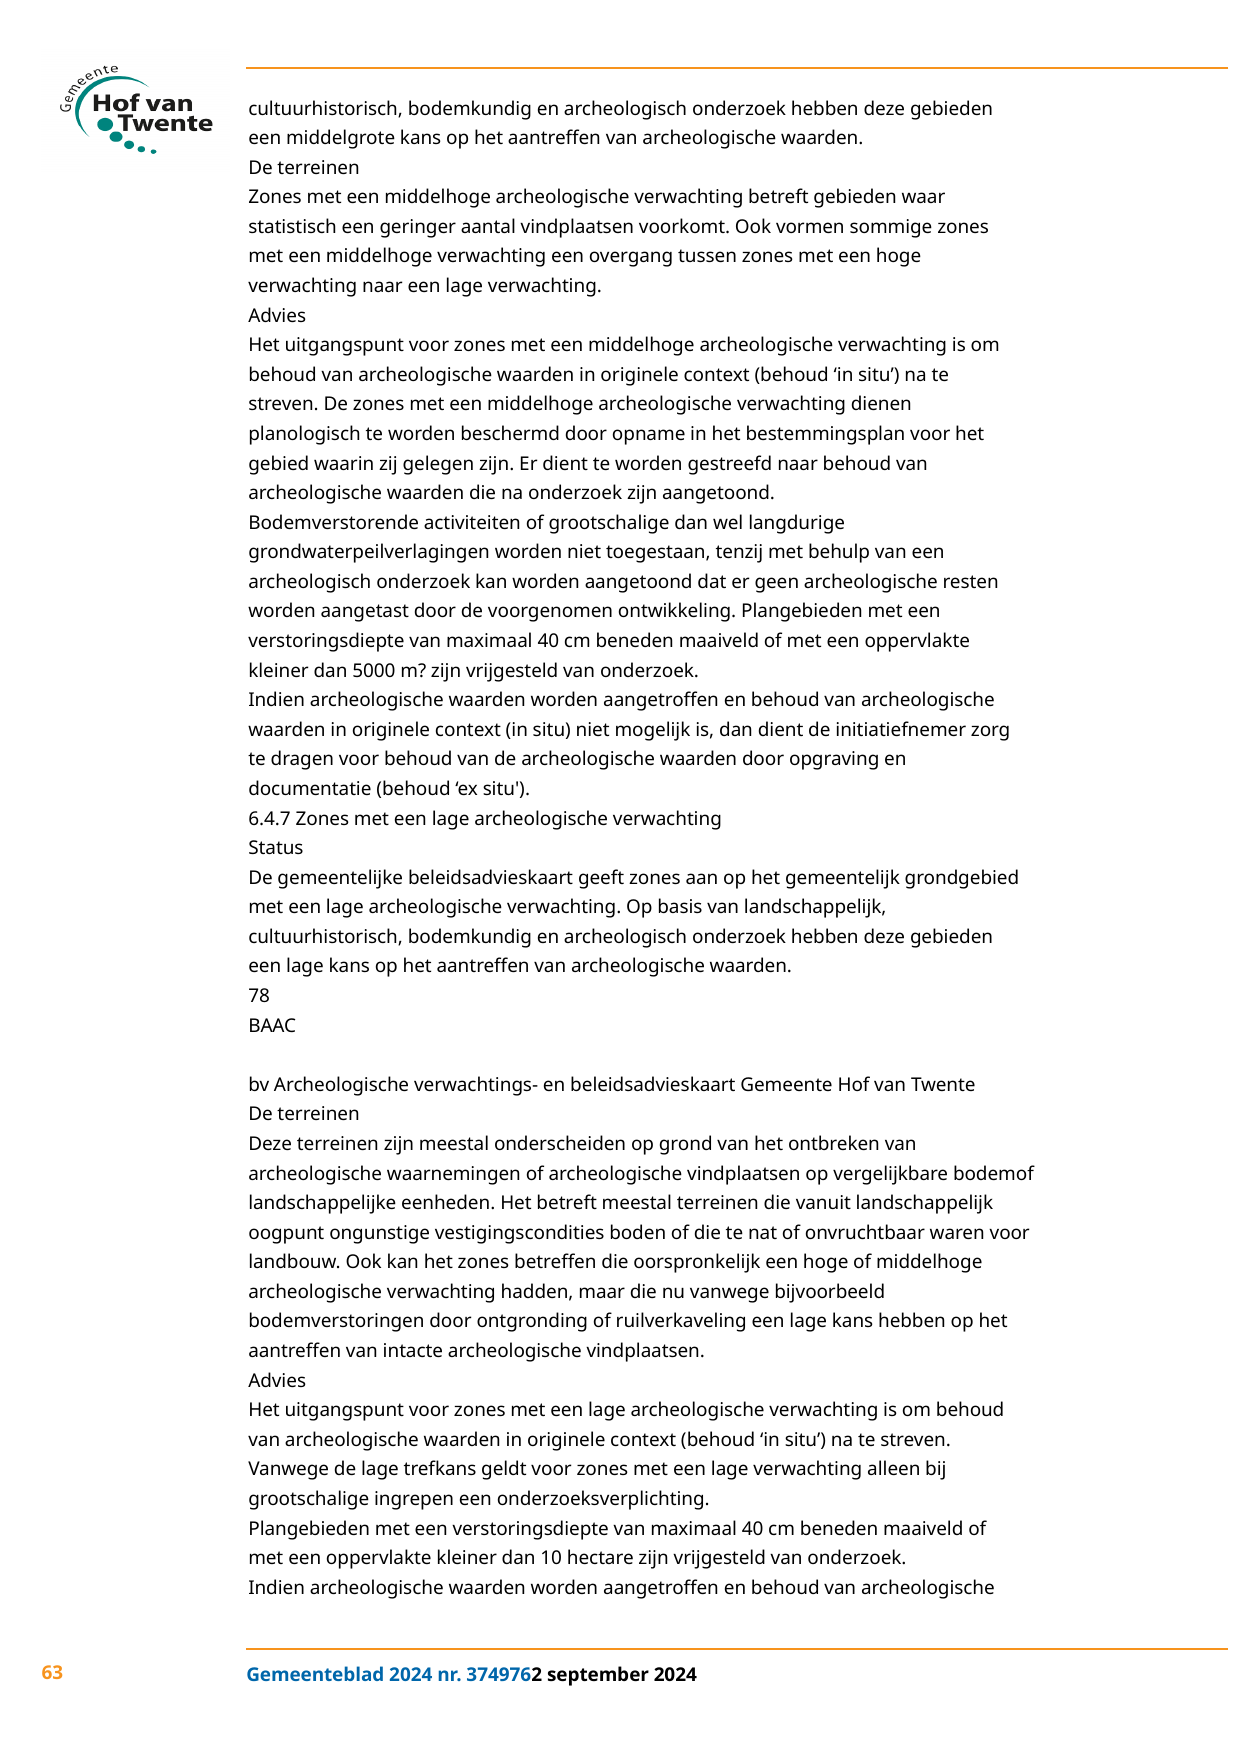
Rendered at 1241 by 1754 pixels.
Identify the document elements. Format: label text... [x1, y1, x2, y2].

text Indien archeologische waarden worden aangetroffen en behoud van archeologische [248, 1574, 1152, 1600]
text oogpunt ongunstige vestigingscondities boden of die te nat of onvruchtbaar waren voor [248, 1219, 1152, 1245]
text statistisch een geringer aantal vindplaatsen voorkomt. Ook vormen sommige zones [248, 213, 1152, 239]
picture [41, 47, 231, 172]
text aantreffen van intacte archeologische vindplaatsen. [248, 1337, 1152, 1363]
text een middelgrote kans op het aantreffen van archeologische waarden. [248, 124, 1152, 150]
text behoud van archeologische waarden in originele context (behoud ‘in situ’) na te [248, 361, 1152, 387]
text De gemeentelijke beleidsadvieskaart geeft zones aan op het gemeentelijk grondgebied [248, 864, 1152, 890]
text 6.4.7 Zones met een lage archeologische verwachting [248, 805, 1152, 831]
text planologisch te worden beschermd door opname in het bestemmingsplan voor het [248, 420, 1152, 446]
text grootschalige ingrepen een onderzoeksverplichting. [248, 1485, 1152, 1511]
text een lage kans op het aantreffen van archeologische waarden. [248, 953, 1152, 978]
text archeologisch onderzoek kan worden aangetoond dat er geen archeologische resten [248, 568, 1152, 594]
text worden aangetast door de voorgenomen ontwikkeling. Plangebieden met een [248, 598, 1152, 623]
text archeologische waarnemingen of archeologische vindplaatsen op vergelijkbare bodemof landschappelijke eenheden. Het betreft meestal terreinen die vanuit landschappelijk [248, 1160, 1152, 1215]
text De terreinen [248, 1101, 1152, 1126]
text te dragen voor behoud van de archeologische waarden door opgraving en [248, 746, 1152, 771]
text verstoringsdiepte van maximaal 40 cm beneden maaiveld of met een oppervlakte [248, 627, 1152, 653]
text met een oppervlakte kleiner dan 10 hectare zijn vrijgesteld van onderzoek. [248, 1544, 1152, 1570]
text Zones met een middelhoge archeologische verwachting betreft gebieden waar [248, 183, 1152, 209]
text Bodemverstorende activiteiten of grootschalige dan wel langdurige [248, 509, 1152, 535]
text Het uitgangspunt voor zones met een lage archeologische verwachting is om behoud [248, 1396, 1152, 1422]
text Het uitgangspunt voor zones met een middelhoge archeologische verwachting is om [248, 331, 1152, 357]
text gebied waarin zij gelegen zijn. Er dient te worden gestreefd naar behoud van [248, 450, 1152, 476]
text Vanwege de lage trefkans geldt voor zones met een lage verwachting alleen bij [248, 1456, 1152, 1481]
text cultuurhistorisch, bodemkundig en archeologisch onderzoek hebben deze gebieden [248, 923, 1152, 949]
text waarden in originele context (in situ) niet mogelijk is, dan dient de initiatiefnemer zorg [248, 716, 1152, 742]
text cultuurhistorisch, bodemkundig en archeologisch onderzoek hebben deze gebieden [248, 95, 1152, 121]
text Advies [248, 302, 1152, 328]
text streven. De zones met een middelhoge archeologische verwachting dienen [248, 391, 1152, 416]
text bv Archeologische verwachtings- en beleidsadvieskaart Gemeente Hof van Twente [248, 1071, 1152, 1097]
text Advies [248, 1367, 1152, 1393]
text met een middelhoge verwachting een overgang tussen zones met een hoge [248, 243, 1152, 268]
text landbouw. Ook kan het zones betreffen die oorspronkelijk een hoge of middelhoge [248, 1248, 1152, 1274]
text kleiner dan 5000 m? zijn vrijgesteld van onderzoek. [248, 657, 1152, 683]
text Deze terreinen zijn meestal onderscheiden op grond van het ontbreken van [248, 1130, 1152, 1156]
text bodemverstoringen door ontgronding of ruilverkaveling een lage kans hebben op het [248, 1308, 1152, 1333]
text Indien archeologische waarden worden aangetroffen en behoud van archeologische [248, 686, 1152, 712]
text grondwaterpeilverlagingen worden niet toegestaan, tenzij met behulp van een [248, 538, 1152, 564]
text archeologische waarden die na onderzoek zijn aangetoond. [248, 479, 1152, 505]
text Plangebieden met een verstoringsdiepte van maximaal 40 cm beneden maaiveld of [248, 1515, 1152, 1541]
text De terreinen [248, 154, 1152, 180]
text 78 [248, 982, 1152, 1008]
text BAAC [248, 1012, 1152, 1038]
text archeologische verwachting hadden, maar die nu vanwege bijvoorbeeld [248, 1278, 1152, 1304]
text verwachting naar een lage verwachting. [248, 272, 1152, 298]
text van archeologische waarden in originele context (behoud ‘in situ’) na te streven. [248, 1426, 1152, 1452]
text met een lage archeologische verwachting. Op basis van landschappelijk, [248, 893, 1152, 919]
text Status [248, 834, 1152, 860]
text documentatie (behoud ‘ex situ'). [248, 775, 1152, 801]
